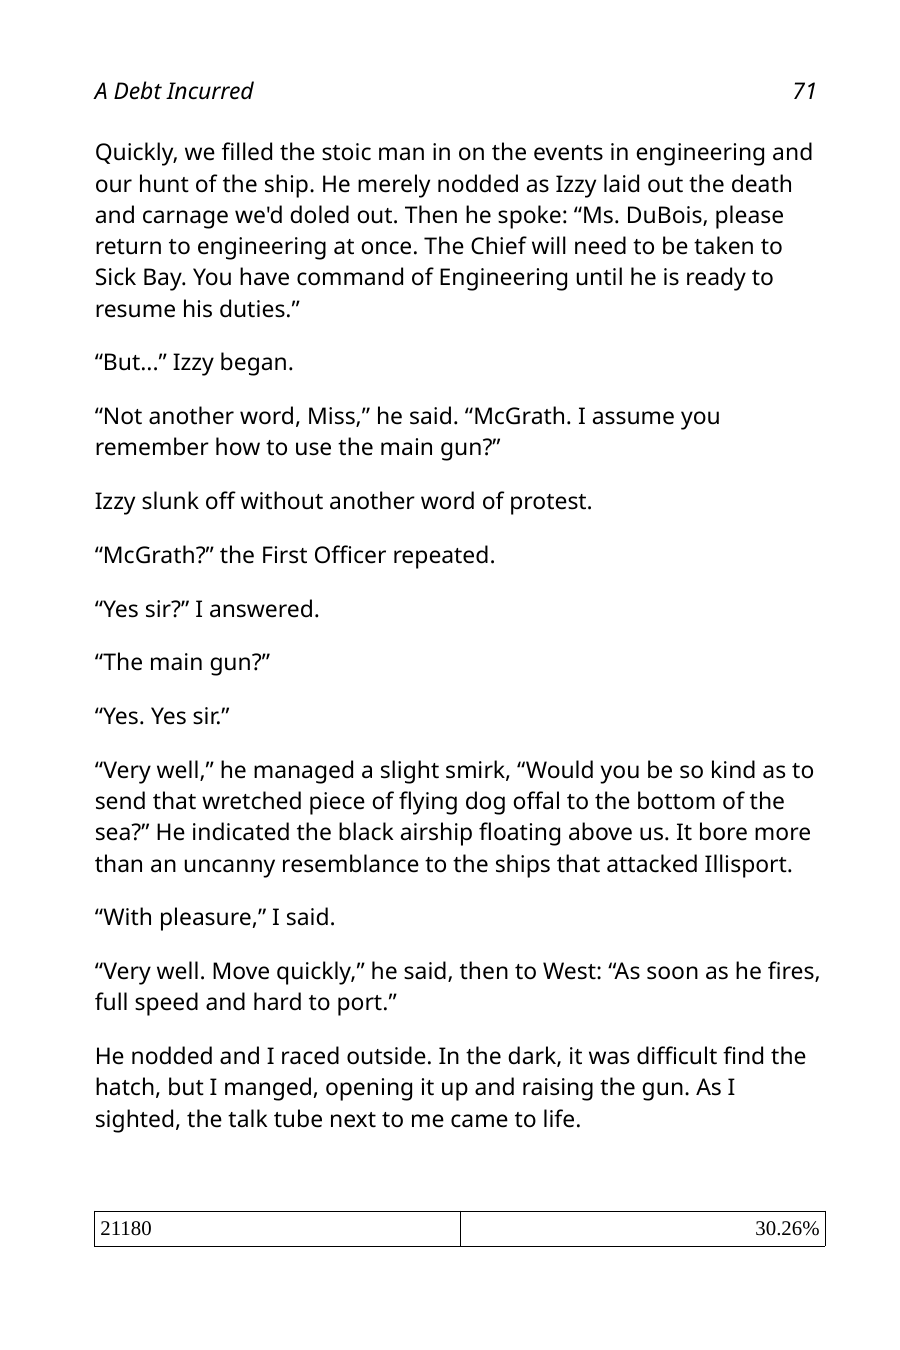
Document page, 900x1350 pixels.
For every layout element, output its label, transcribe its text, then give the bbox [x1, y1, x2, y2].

text “Not another word, Miss,” he said. “McGrath. I assume you remember how to use the main gun?” [94, 400, 825, 462]
text “Yes. Yes sir.” [94, 700, 825, 731]
text “The main gun?” [94, 646, 825, 677]
text “But...” Izzy began. [94, 346, 825, 377]
text “McGrath?” the First Officer repeated. [94, 539, 825, 570]
text “With pleasure,” I said. [94, 901, 825, 932]
text “Very well. Move quickly,” he said, then to West: “As soon as he fires, full speed and hard to port.” [94, 955, 825, 1017]
text Izzy slunk off without another word of protest. [94, 485, 825, 516]
text “Yes sir?” I answered. [94, 592, 825, 624]
text Quickly, we filled the stoic man in on the events in engineering and our hunt of the ship. He merely nodded as Izzy laid out the death and carnage we'd doled out. Then he spoke: “Ms. DuBois, please return to engineering at once. The Chief will need to be taken to Sick Bay. You have command of Engineering until he is ready to resume his duties.” [94, 136, 825, 324]
text “Very well,” he managed a slight smirk, “Would you be so kind as to send that wretched piece of flying dog offal to the bottom of the sea?” He indicated the black airship floating above us. It bore more than an uncanny resemblance to the ships that attacked Illisport. [94, 754, 825, 879]
text He nodded and I raced outside. In the dark, it was difficult find the hatch, but I manged, opening it up and raising the gun. As I sighted, the talk tube next to me came to life. [94, 1040, 825, 1134]
